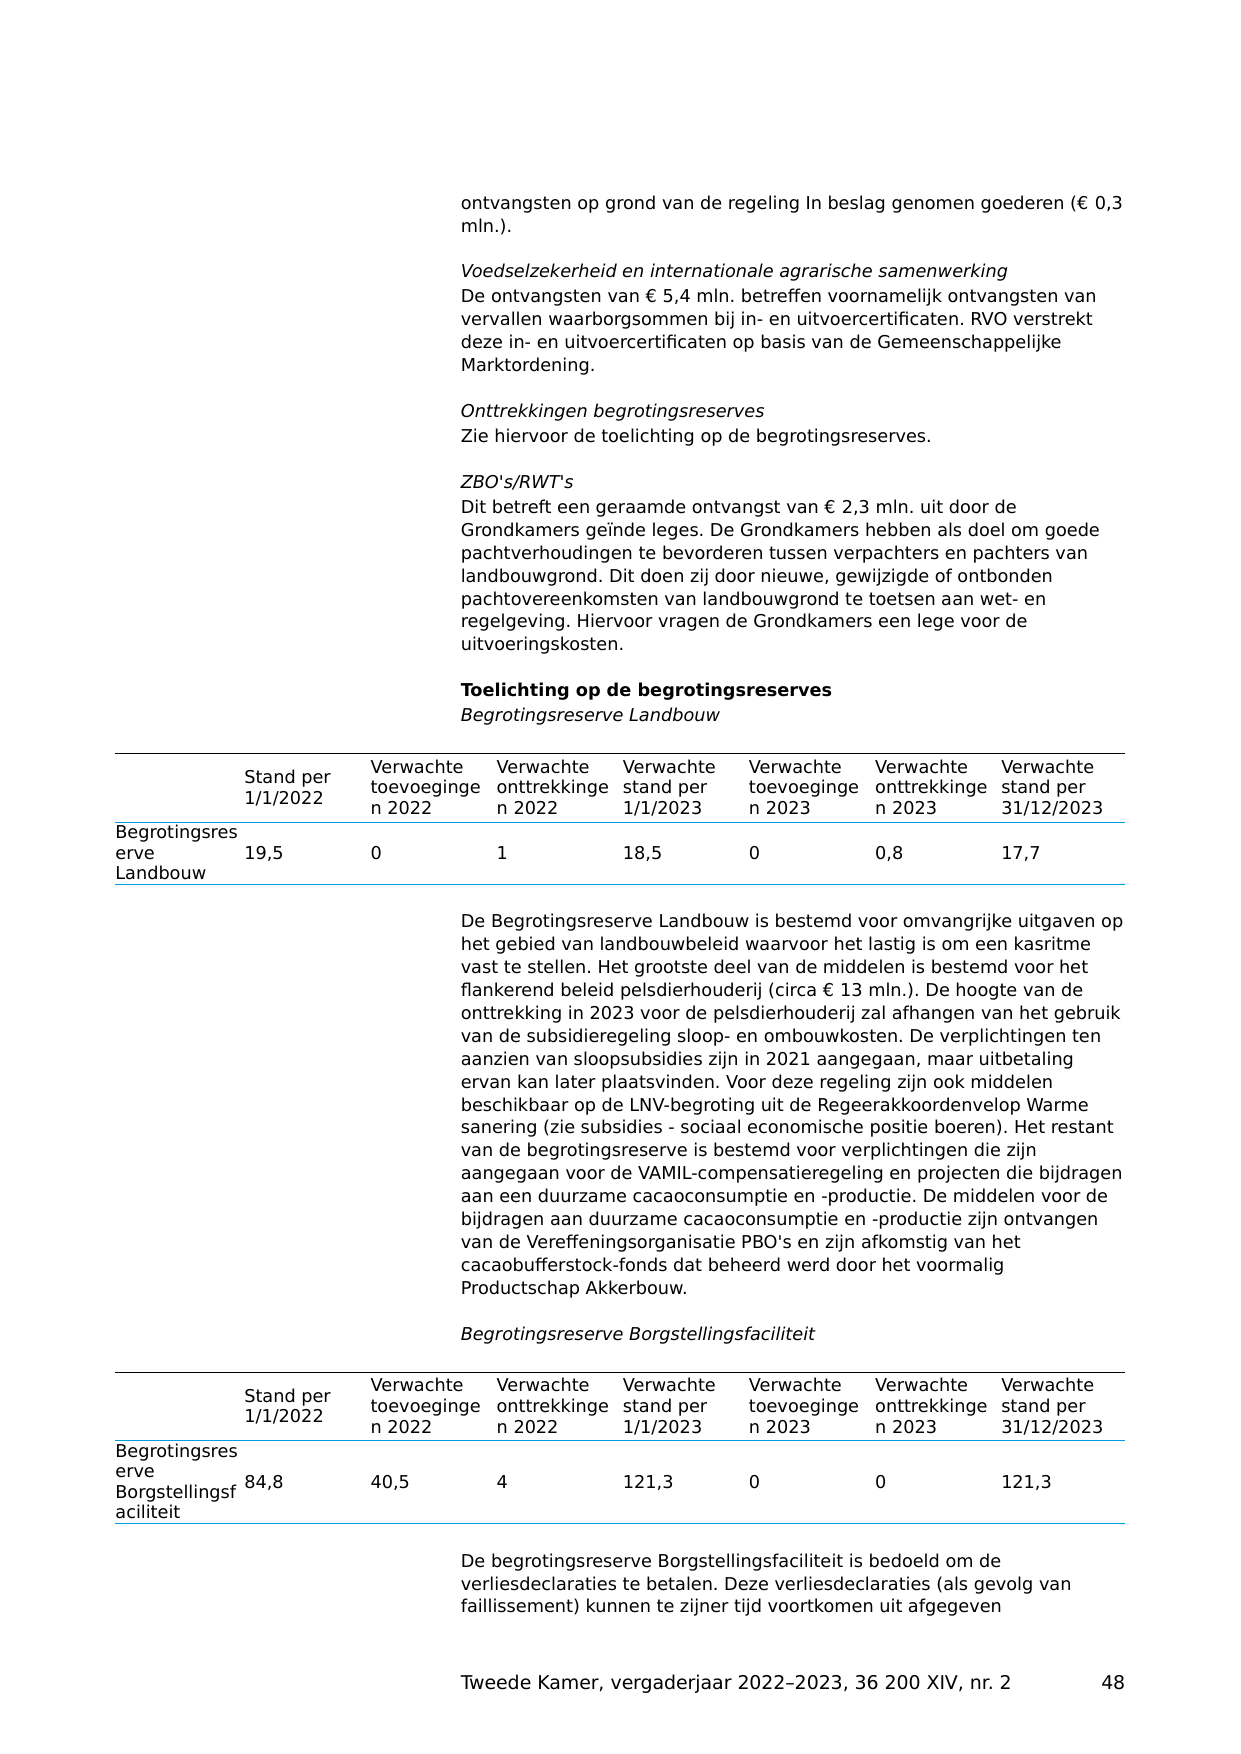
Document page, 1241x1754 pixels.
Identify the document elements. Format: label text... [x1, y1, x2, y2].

table_header Overzicht geraamd verloop begrotingsreserve Borgstellingsfaciliteit (bedragen x € 1 mln.) [115, 1347, 1125, 1372]
table_cell 17,7 [998, 823, 1125, 884]
table_cell Verwachte toevoegingen 2023 [746, 1373, 872, 1440]
table_cell Verwachte onttrekkingen 2022 [494, 1373, 620, 1440]
table_cell Stand per 1/1/2022 [241, 754, 367, 821]
text De begrotingsreserve Borgstellingsfaciliteit is bedoeld om de verliesdeclaraties te betalen. Deze verliesdeclaraties (als gevolg van faillissement) kunnen te zijner tijd voortkomen uit afgegeven [461, 1549, 1125, 1617]
table_cell Verwachte stand per 1/1/2023 [620, 1373, 746, 1440]
table_cell Verwachte stand per 1/1/2023 [620, 754, 746, 821]
table_cell Verwachte toevoegingen 2023 [746, 754, 872, 821]
table_header Overzicht geraamd verloop begrotingsreserve Landbouw (bedragen x € 1 mln.) [115, 728, 1125, 753]
table_cell 40,5 [368, 1441, 493, 1523]
table_cell Stand per 1/1/2022 [241, 1373, 367, 1440]
text De ontvangsten van € 5,4 mln. betreffen voornamelijk ontvangsten van vervallen waarborgsommen bij in- en uitvoercertificaten. RVO verstrekt deze in- en uitvoercertificaten op basis van de Gemeenschappelijke Marktordening. [461, 284, 1125, 376]
table_cell 0 [746, 1441, 872, 1523]
text De Begrotingsreserve Landbouw is bestemd voor omvangrijke uitgaven op het gebied van landbouwbeleid waarvoor het lastig is om een kasritme vast te stellen. Het grootste deel van de middelen is bestemd voor het flankerend beleid pelsdierhouderij (circa € 13 mln.). De hoogte van de onttrekking in 2023 voor de pelsdierhouderij zal afhangen van het gebruik van de subsidieregeling sloop- en ombouwkosten. De verplichtingen ten aanzien van sloopsubsidies zijn in 2021 aangegaan, maar uitbetaling ervan kan later plaatsvinden. Voor deze regeling zijn ook middelen beschikbaar op de LNV-begroting uit de Regeerakkoordenvelop Warme sanering (zie subsidies - sociaal economische positie boeren). Het restant van de begrotingsreserve is bestemd voor verplichtingen die zijn aangegaan voor de VAMIL-compensatieregeling en projecten die bijdragen aan een duurzame cacaoconsumptie en -productie. De middelen voor de bijdragen aan duurzame cacaoconsumptie en -productie zijn ontvangen van de Vereffeningsorganisatie PBO's en zijn afkomstig van het cacaobufferstock-fonds dat beheerd werd door het voormalig Productschap Akkerbouw. [461, 909, 1125, 1299]
text Zie hiervoor de toelichting op de begrotingsreserves. [461, 424, 1125, 447]
text Dit betreft een geraamde ontvangst van € 2,3 mln. uit door de Grondkamers geïnde leges. De Grondkamers hebben als doel om goede pachtverhoudingen te bevorderen tussen verpachters en pachters van landbouwgrond. Dit doen zij door nieuwe, gewijzigde of ontbonden pachtovereenkomsten van landbouwgrond te toetsen aan wet- en regelgeving. Hiervoor vragen de Grondkamers een lege voor de uitvoeringskosten. [461, 495, 1125, 655]
table_cell 121,3 [998, 1441, 1125, 1523]
table_cell Verwachte onttrekkingen 2023 [872, 754, 998, 821]
table_cell [115, 754, 241, 821]
text ZBO's/RWT's [461, 470, 1125, 493]
table_cell 18,5 [620, 823, 746, 884]
table_cell Begrotingsreserve Borgstellingsfaciliteit [115, 1441, 241, 1523]
table_cell 1 [494, 823, 620, 884]
table_cell [115, 1373, 241, 1440]
table_cell 19,5 [241, 823, 367, 884]
table_cell Verwachte stand per 31/12/2023 [998, 754, 1125, 821]
text Begrotingsreserve Borgstellingsfaciliteit [461, 1322, 1125, 1345]
table_cell Verwachte stand per 31/12/2023 [998, 1373, 1125, 1440]
table_cell 0 [368, 823, 493, 884]
text Voedselzekerheid en internationale agrarische samenwerking [461, 259, 1125, 282]
table_cell Verwachte onttrekkingen 2023 [872, 1373, 998, 1440]
table_cell Verwachte toevoegingen 2022 [368, 1373, 493, 1440]
text Begrotingsreserve Landbouw [461, 703, 1125, 726]
table_cell 121,3 [620, 1441, 746, 1523]
table_cell Begrotingsreserve Landbouw [115, 823, 241, 884]
text Toelichting op de begrotingsreserves [461, 678, 1125, 701]
table_cell 4 [494, 1441, 620, 1523]
table_cell Verwachte onttrekkingen 2022 [494, 754, 620, 821]
table_cell Verwachte toevoegingen 2022 [368, 754, 493, 821]
table_cell 84,8 [241, 1441, 367, 1523]
table_cell 0 [872, 1441, 998, 1523]
table_cell 0,8 [872, 823, 998, 884]
table_cell 0 [746, 823, 872, 884]
text Onttrekkingen begrotingsreserves [461, 399, 1125, 422]
text ontvangsten op grond van de regeling In beslag genomen goederen (€ 0,3 mln.). [461, 191, 1125, 237]
